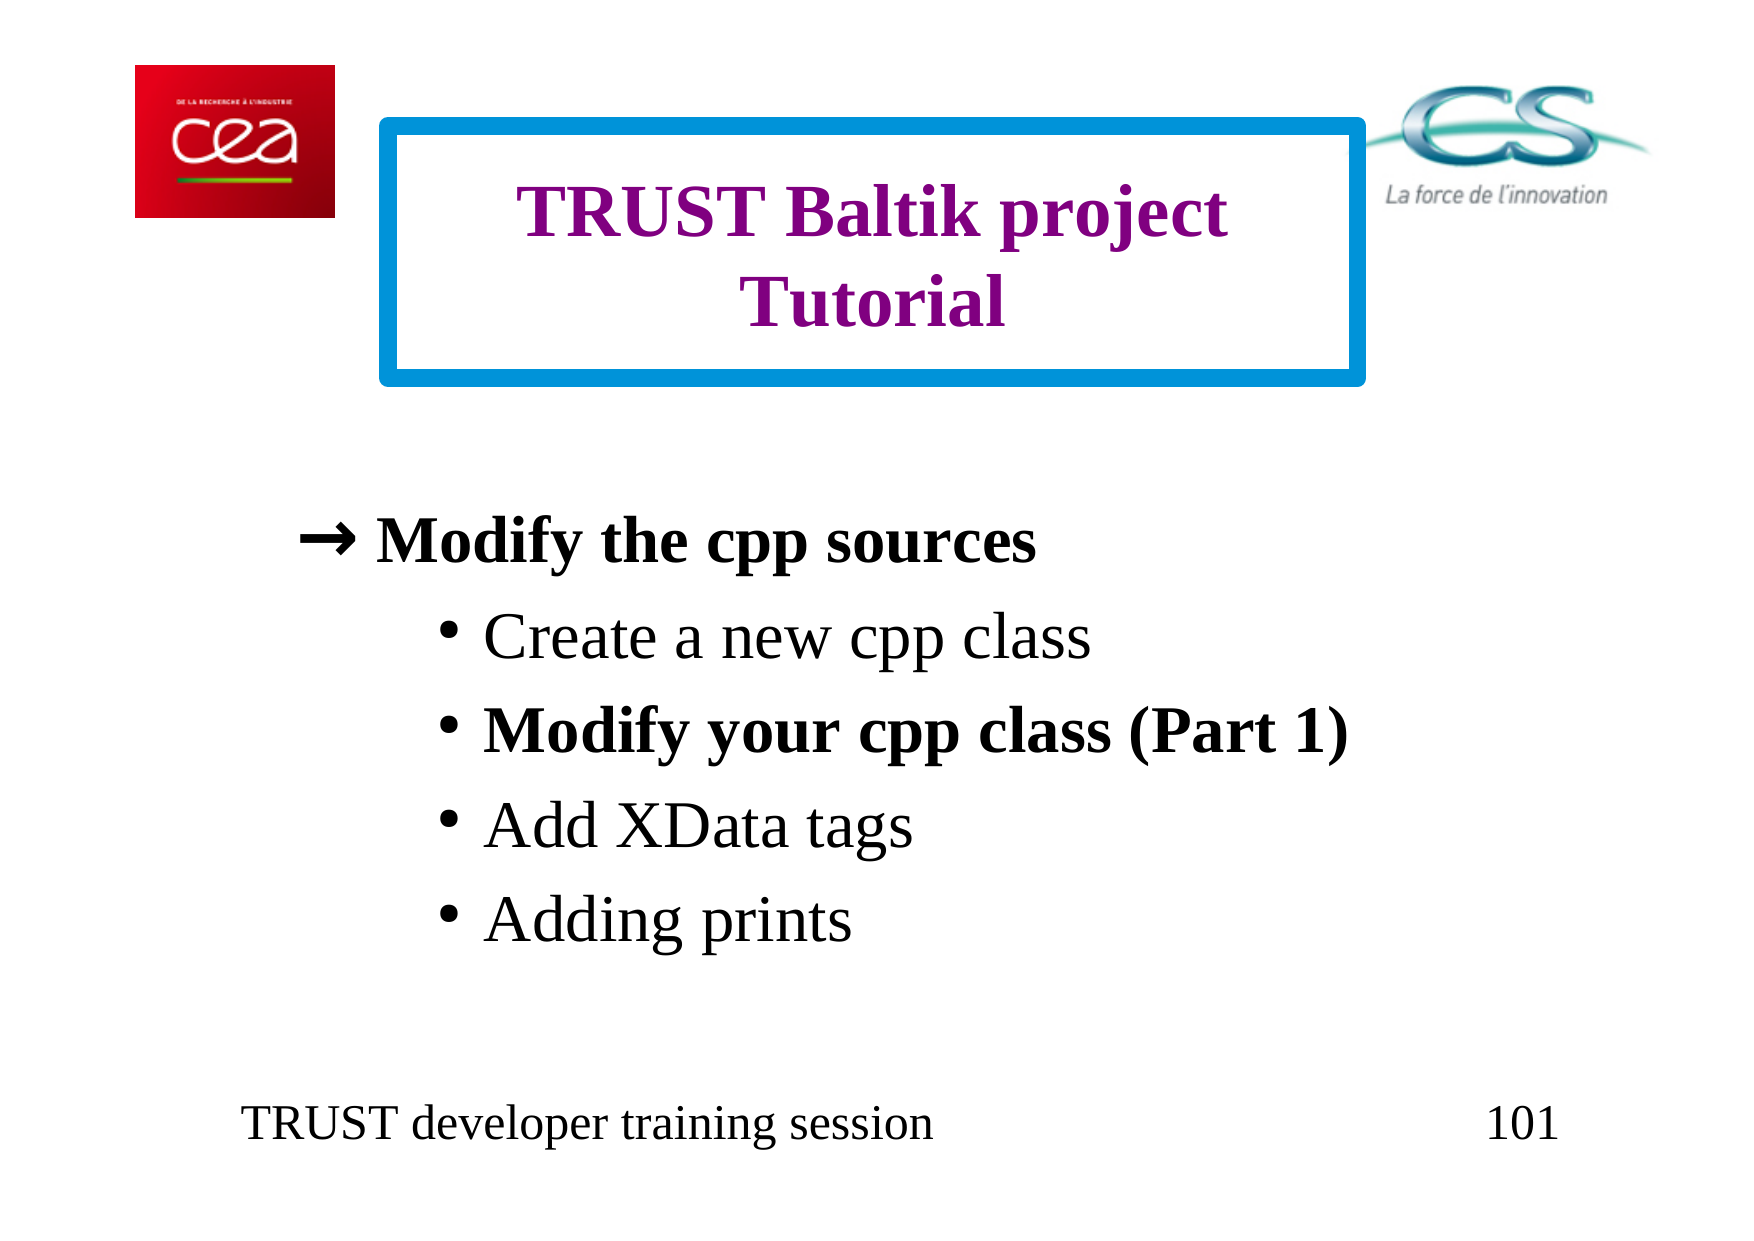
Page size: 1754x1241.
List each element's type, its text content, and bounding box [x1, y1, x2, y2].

picture [1340, 73, 1662, 218]
list → Modify the cpp sources Create a new cpp class Modify your cpp class (Part 1) Add XData tags Adding prints [225, 382, 1576, 1125]
picture [135, 65, 335, 218]
title TRUST Baltik project Tutorial [387, 125, 1358, 378]
